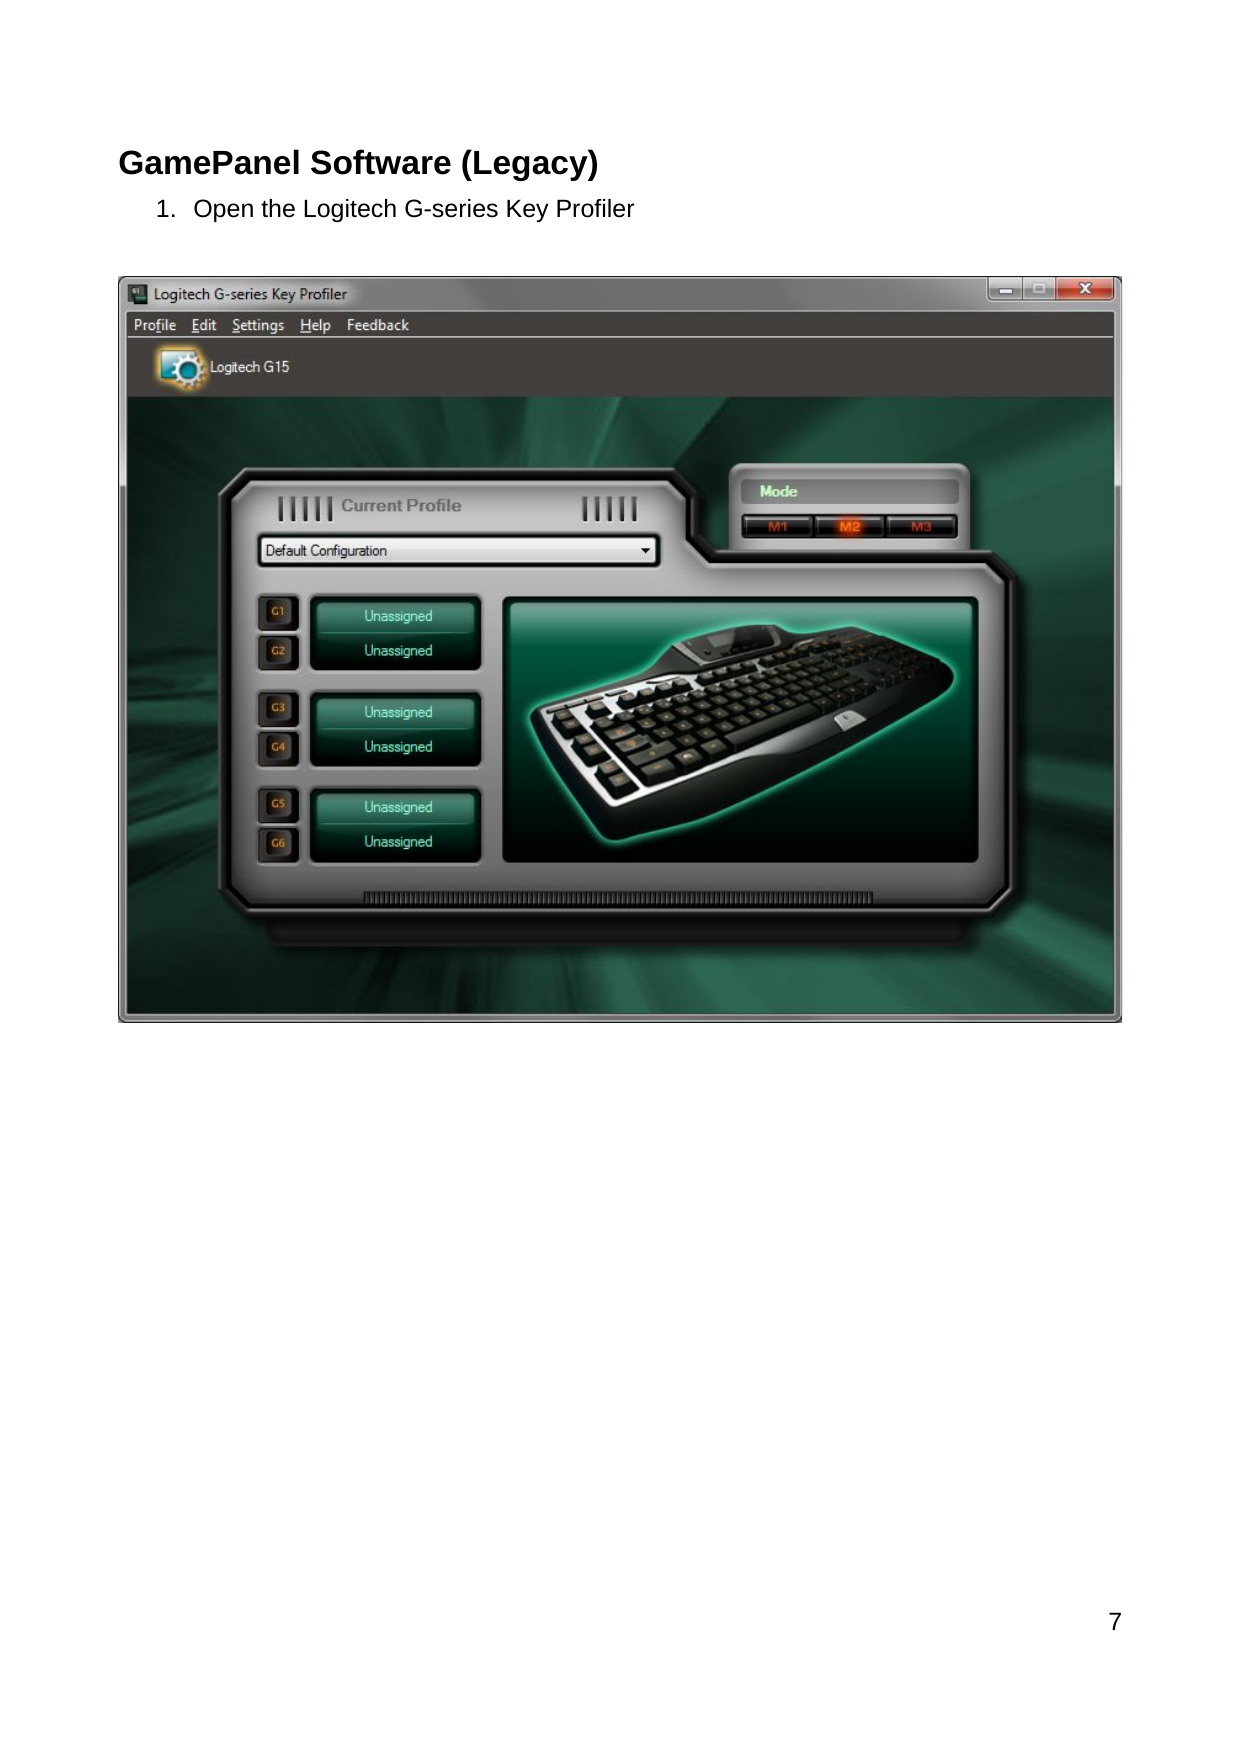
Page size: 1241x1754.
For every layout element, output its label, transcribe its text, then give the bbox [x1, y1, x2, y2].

list Open the Logitech G-series Key Profiler [156, 194, 1122, 223]
subtitle GamePanel Software (Legacy) [118, 143, 1122, 182]
picture [118, 276, 1123, 1023]
